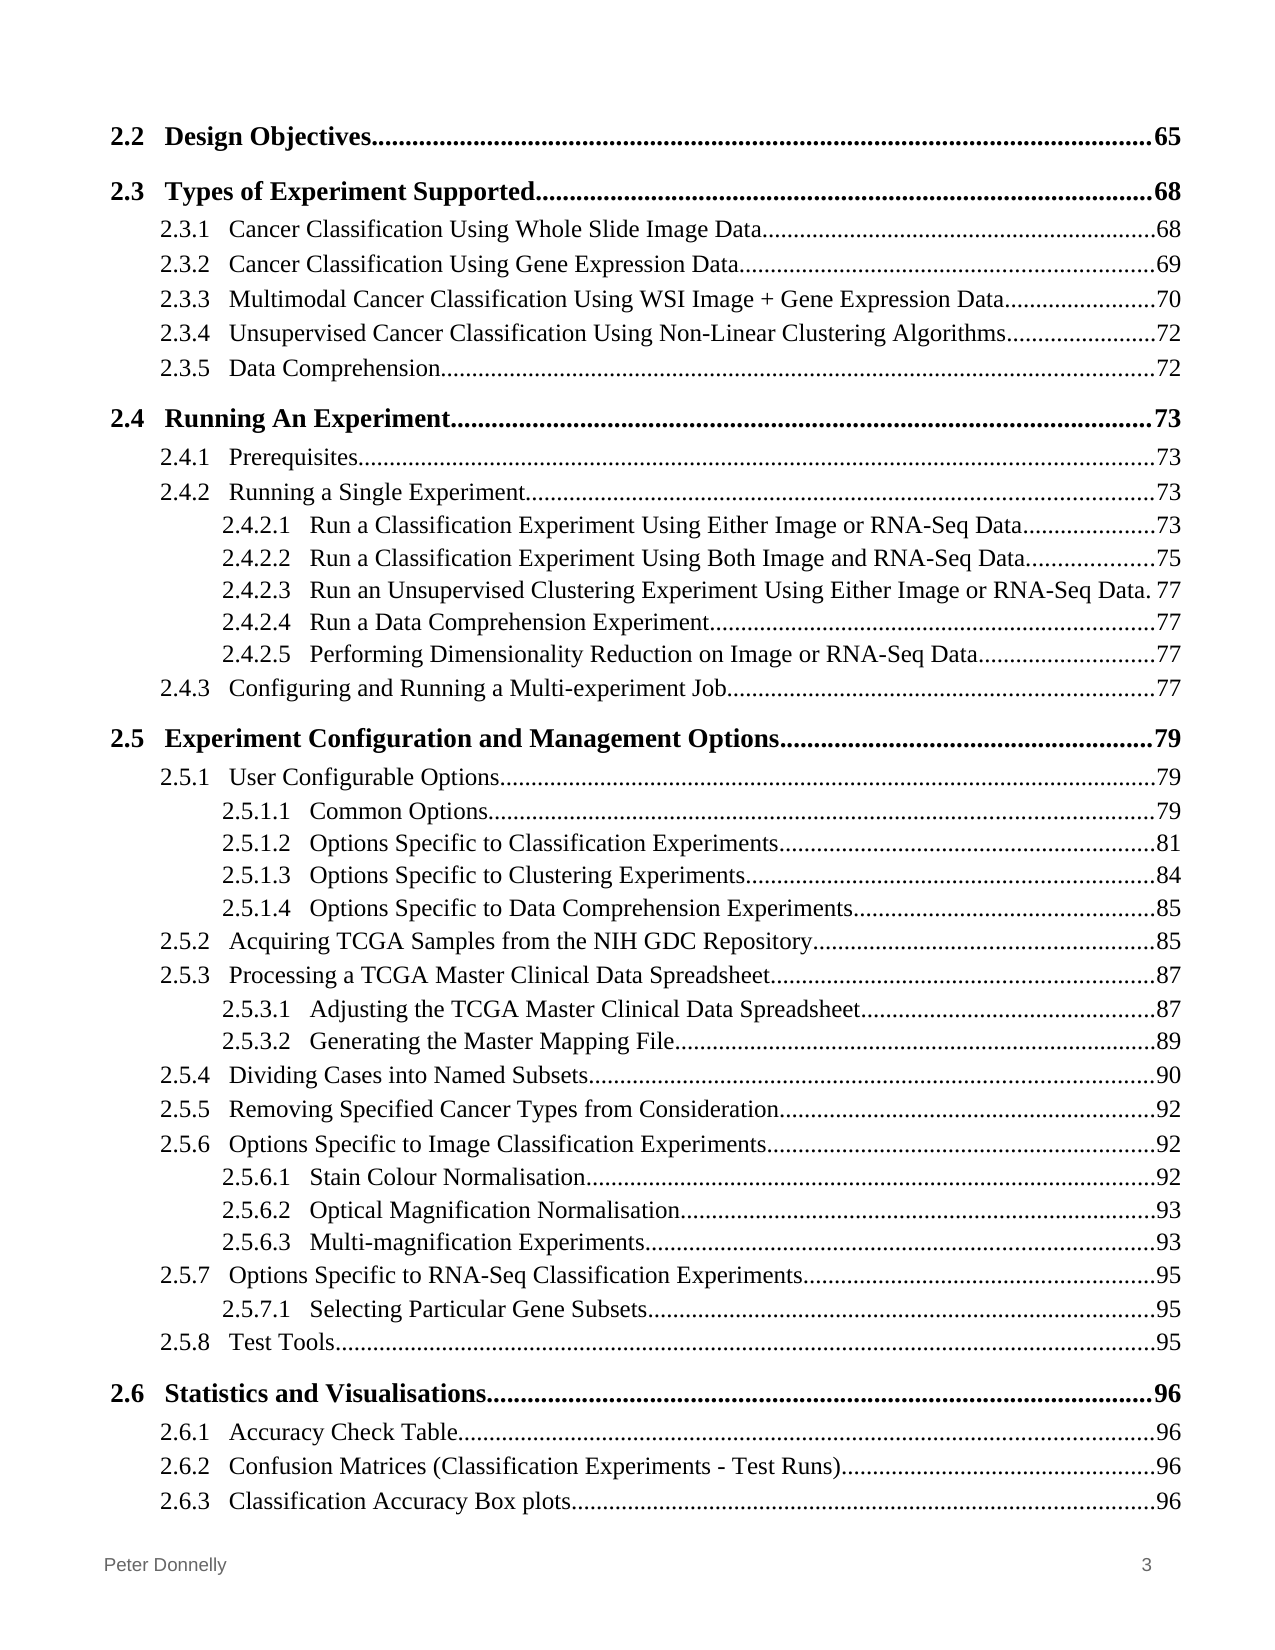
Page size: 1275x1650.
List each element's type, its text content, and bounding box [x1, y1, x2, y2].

text 2.3 Types of Experiment Supported 68 [103, 174, 1181, 206]
text 2.4.2.1 Run a Classification Experiment Using Either Image or RNA-Seq Data 73 [216, 510, 1181, 539]
text 2.2 Design Objectives 65 [103, 120, 1181, 151]
text 2.5.6.2 Optical Magnification Normalisation 93 [216, 1195, 1181, 1223]
text 2.5.1 User Configurable Options 79 [154, 762, 1181, 791]
text 2.5.6 Options Specific to Image Classification Experiments 92 [154, 1129, 1181, 1158]
text 2.3.3 Multimodal Cancer Classification Using WSI Image + Gene Expression Data 70 [154, 284, 1181, 312]
text 2.4.2.2 Run a Classification Experiment Using Both Image and RNA-Seq Data 75 [216, 543, 1181, 571]
text 2.5.4 Dividing Cases into Named Subsets 90 [154, 1060, 1181, 1088]
text 2.4 Running An Experiment 73 [103, 402, 1181, 433]
text 2.5 Experiment Configuration and Management Options 79 [103, 722, 1181, 753]
text 2.5.1.4 Options Specific to Data Comprehension Experiments 85 [216, 893, 1181, 921]
text 2.4.3 Configuring and Running a Multi-experiment Job 77 [154, 673, 1181, 702]
text 2.5.5 Removing Specified Cancer Types from Consideration 92 [154, 1094, 1181, 1123]
text 2.5.6.1 Stain Colour Normalisation 92 [216, 1162, 1181, 1191]
text 2.6.2 Confusion Matrices (Classification Experiments - Test Runs) 96 [154, 1451, 1181, 1480]
text 2.4.2.5 Performing Dimensionality Reduction on Image or RNA-Seq Data 77 [216, 639, 1181, 668]
text 2.3.2 Cancer Classification Using Gene Expression Data 69 [154, 249, 1181, 278]
text 2.6.1 Accuracy Check Table 96 [154, 1417, 1181, 1445]
text 2.5.3.2 Generating the Master Mapping File 89 [216, 1026, 1181, 1055]
text 2.6.3 Classification Accuracy Box plots 96 [154, 1486, 1181, 1514]
text 2.5.6.3 Multi-magnification Experiments 93 [216, 1227, 1181, 1256]
text 2.5.3.1 Adjusting the TCGA Master Clinical Data Spreadsheet 87 [216, 994, 1181, 1023]
text 2.5.2 Acquiring TCGA Samples from the NIH GDC Repository 85 [154, 926, 1181, 955]
text 2.5.7 Options Specific to RNA-Seq Classification Experiments 95 [154, 1260, 1181, 1289]
text 2.5.3 Processing a TCGA Master Clinical Data Spreadsheet 87 [154, 961, 1181, 989]
text 2.4.1 Prerequisites 73 [154, 442, 1181, 471]
text 2.3.1 Cancer Classification Using Whole Slide Image Data 68 [154, 214, 1181, 243]
text 2.4.2 Running a Single Experiment 73 [154, 477, 1181, 506]
text 2.4.2.3 Run an Unsupervised Clustering Experiment Using Either Image or RNA-Seq Data 77 [216, 575, 1181, 604]
text 2.3.5 Data Comprehension 72 [154, 353, 1181, 382]
text 2.5.7.1 Selecting Particular Gene Subsets 95 [216, 1294, 1181, 1323]
text 2.4.2.4 Run a Data Comprehension Experiment 77 [216, 607, 1181, 636]
text 2.6 Statistics and Visualisations 96 [103, 1377, 1181, 1408]
text 2.5.1.1 Common Options 79 [216, 796, 1181, 824]
text 2.5.1.3 Options Specific to Clustering Experiments 84 [216, 860, 1181, 889]
text 2.5.1.2 Options Specific to Classification Experiments 81 [216, 828, 1181, 857]
text 2.5.8 Test Tools 95 [154, 1327, 1181, 1356]
text 2.3.4 Unsupervised Cancer Classification Using Non-Linear Clustering Algorithms 72 [154, 318, 1181, 347]
